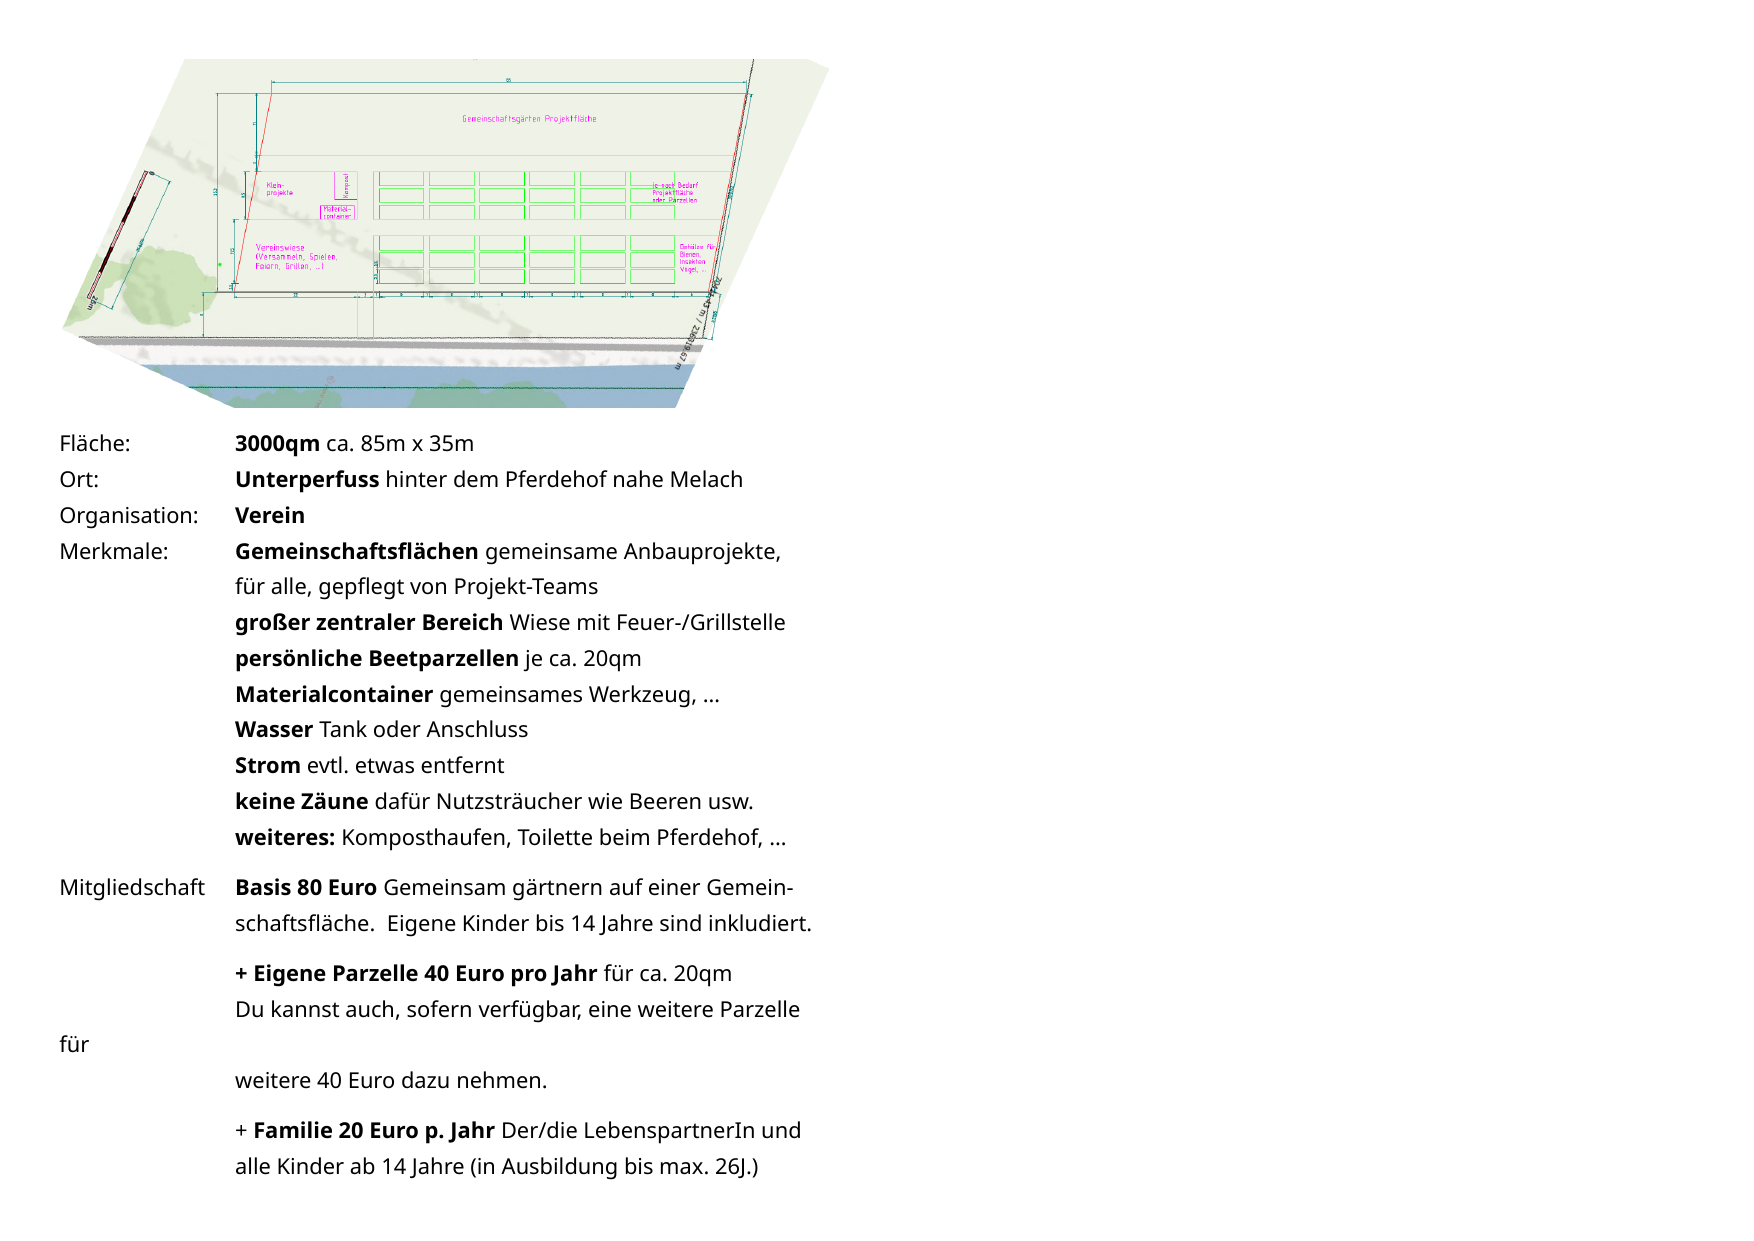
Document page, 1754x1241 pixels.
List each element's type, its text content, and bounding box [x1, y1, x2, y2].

picture [59, 59, 833, 408]
text Mitgliedschaft Basis 80 Euro Gemeinsam gärtnern auf einer Gemein- schafts­fläche. Eigene Kinder bis 14 Jahre sind inkludiert. [59, 872, 818, 937]
text Fläche: 3000qm ca. 85m x 35m Ort: Unterperfuss hinter dem Pferdehof nahe Melach Organisation: Verein Merkmale: Gemeinschaftsflächen gemeinsame Anbauprojekte, für alle, gepflegt von Projekt-Teams großer zentraler Bereich Wiese mit Feuer-/Grillstelle persönliche Beetparzellen je ca. 20qm Materialcontainer gemeinsames Werkzeug, … Wasser Tank oder Anschluss Strom evtl. etwas entfernt keine Zäune dafür Nutzsträucher wie Beeren usw. weiteres: Komposthaufen, Toilette beim Pferdehof, … [59, 428, 818, 851]
text + Eigene Parzelle 40 Euro pro Jahr für ca. 20qm Du kannst auch, sofern verfügbar, eine weitere Parzelle für weitere 40 Euro dazu nehmen. [59, 958, 818, 1095]
text + Familie 20 Euro p. Jahr Der/die LebenspartnerIn und alle Kinder ab 14 Jahre (in Ausbildung bis max. 26J.) [59, 1115, 818, 1181]
